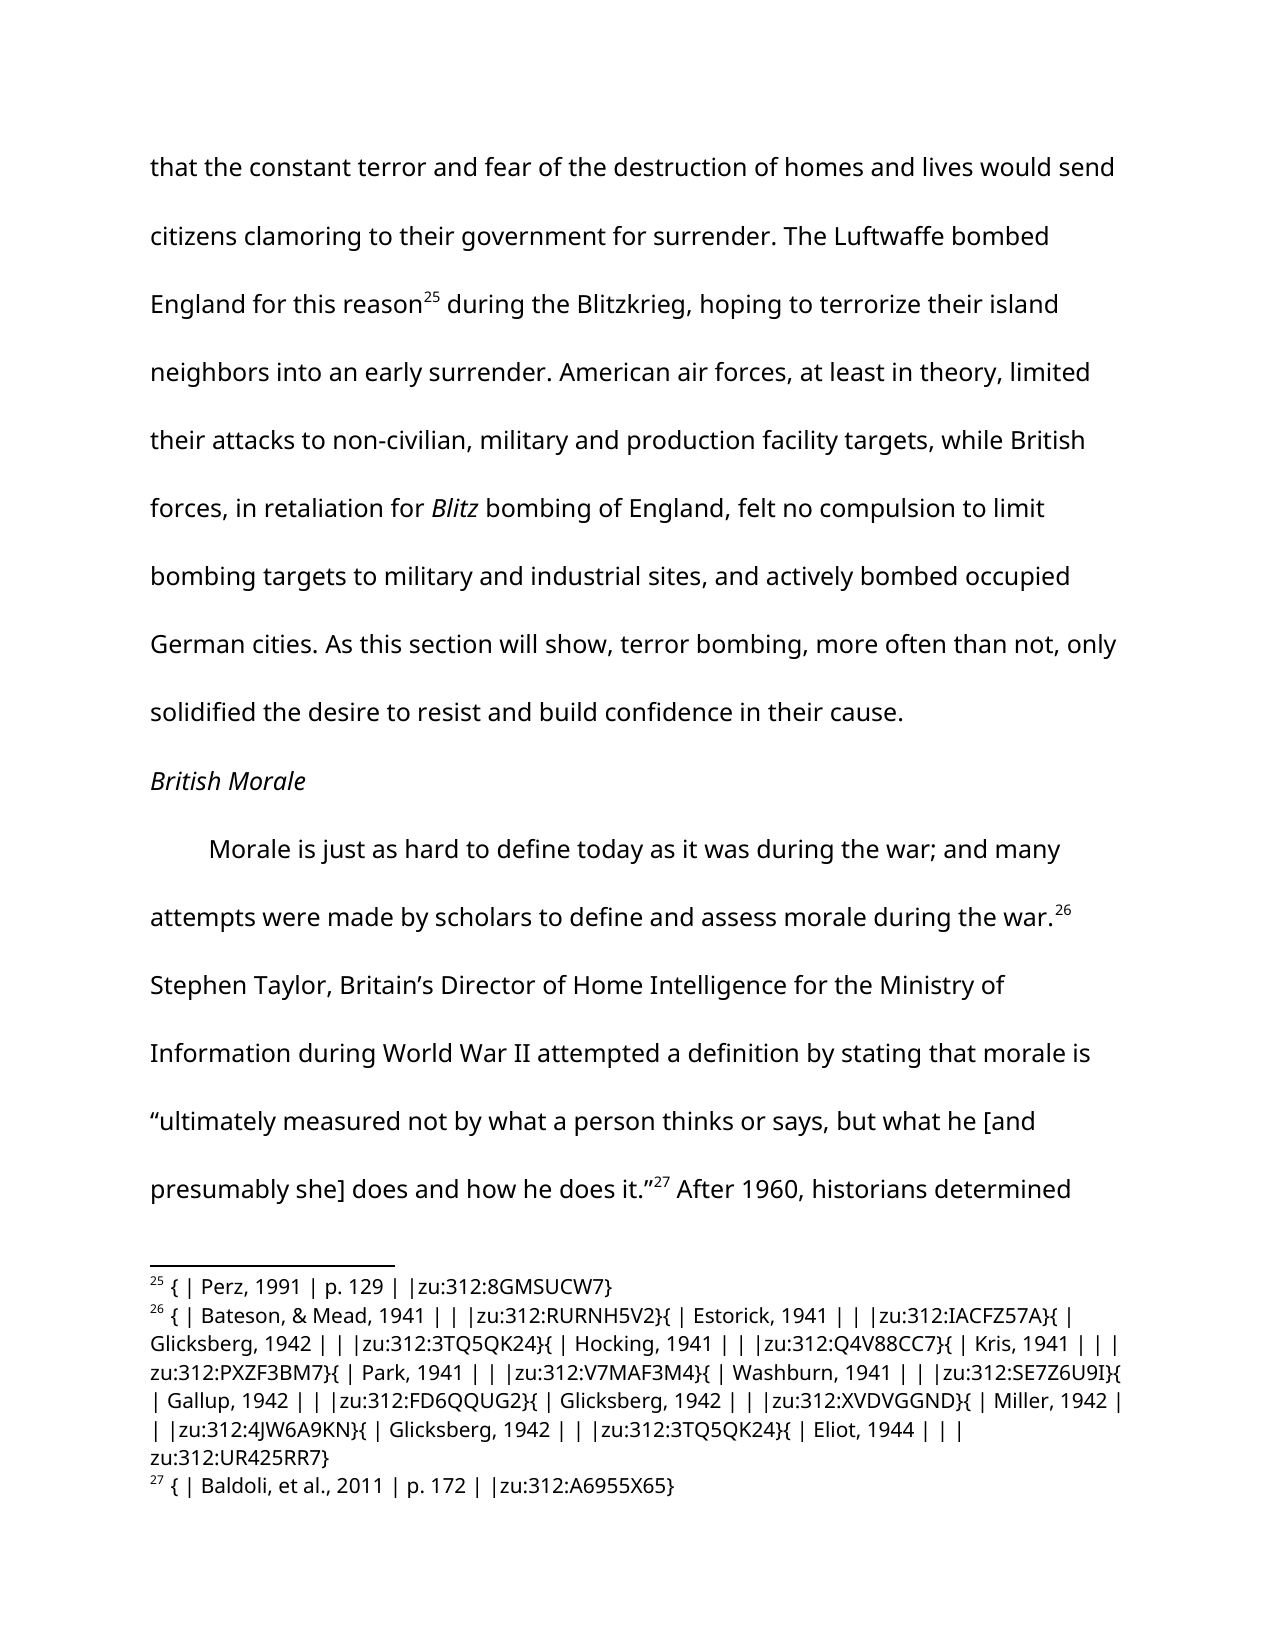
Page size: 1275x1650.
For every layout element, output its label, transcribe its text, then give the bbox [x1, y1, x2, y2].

text { | Baldoli, et al., 2011 | p. 172 | |zu:312:A6955X65} [150, 1472, 1125, 1500]
text { | Perz, 1991 | p. 129 | |zu:312:8GMSUCW7} [150, 1272, 1125, 1301]
text Morale is just as hard to define today as it was during the war; and many attempts were made by scholars to define and assess morale during the war. Stephen Taylor, Britain’s Director of Home Intelligence for the Ministry of Information during World War II attempted a definition by stating that morale is “ultimately measured not by what a person thinks or says, but what he [and presumably she] does and how he does it.” After 1960, historians determined [150, 831, 1125, 1206]
text { | Bateson, & Mead, 1941 | | |zu:312:RURNH5V2}{ | Estorick, 1941 | | |zu:312:IACFZ57A}{ | Glicksberg, 1942 | | |zu:312:3TQ5QK24}{ | Hocking, 1941 | | |zu:312:Q4V88CC7}{ | Kris, 1941 | | |zu:312:PXZF3BM7}{ | Park, 1941 | | |zu:312:V7MAF3M4}{ | Washburn, 1941 | | |zu:312:SE7Z6U9I}{ | Gallup, 1942 | | |zu:312:FD6QQUG2}{ | Glicksberg, 1942 | | |zu:312:XVDVGGND}{ | Miller, 1942 | | |zu:312:4JW6A9KN}{ | Glicksberg, 1942 | | |zu:312:3TQ5QK24}{ | Eliot, 1944 | | |zu:312:UR425RR7} [150, 1301, 1125, 1472]
text British Morale [150, 763, 1125, 797]
text that the constant terror and fear of the destruction of homes and lives would send citizens clamoring to their government for surrender. The Luftwaffe bombed England for this reason during the Blitzkrieg, hoping to terrorize their island neighbors into an early surrender. American air forces, at least in theory, limited their attacks to non-civilian, military and production facility targets, while British forces, in retaliation for Blitz bombing of England, felt no compulsion to limit bombing targets to military and industrial sites, and actively bombed occupied German cities. As this section will show, terror bombing, more often than not, only solidified the desire to resist and build confidence in their cause. [150, 150, 1125, 729]
